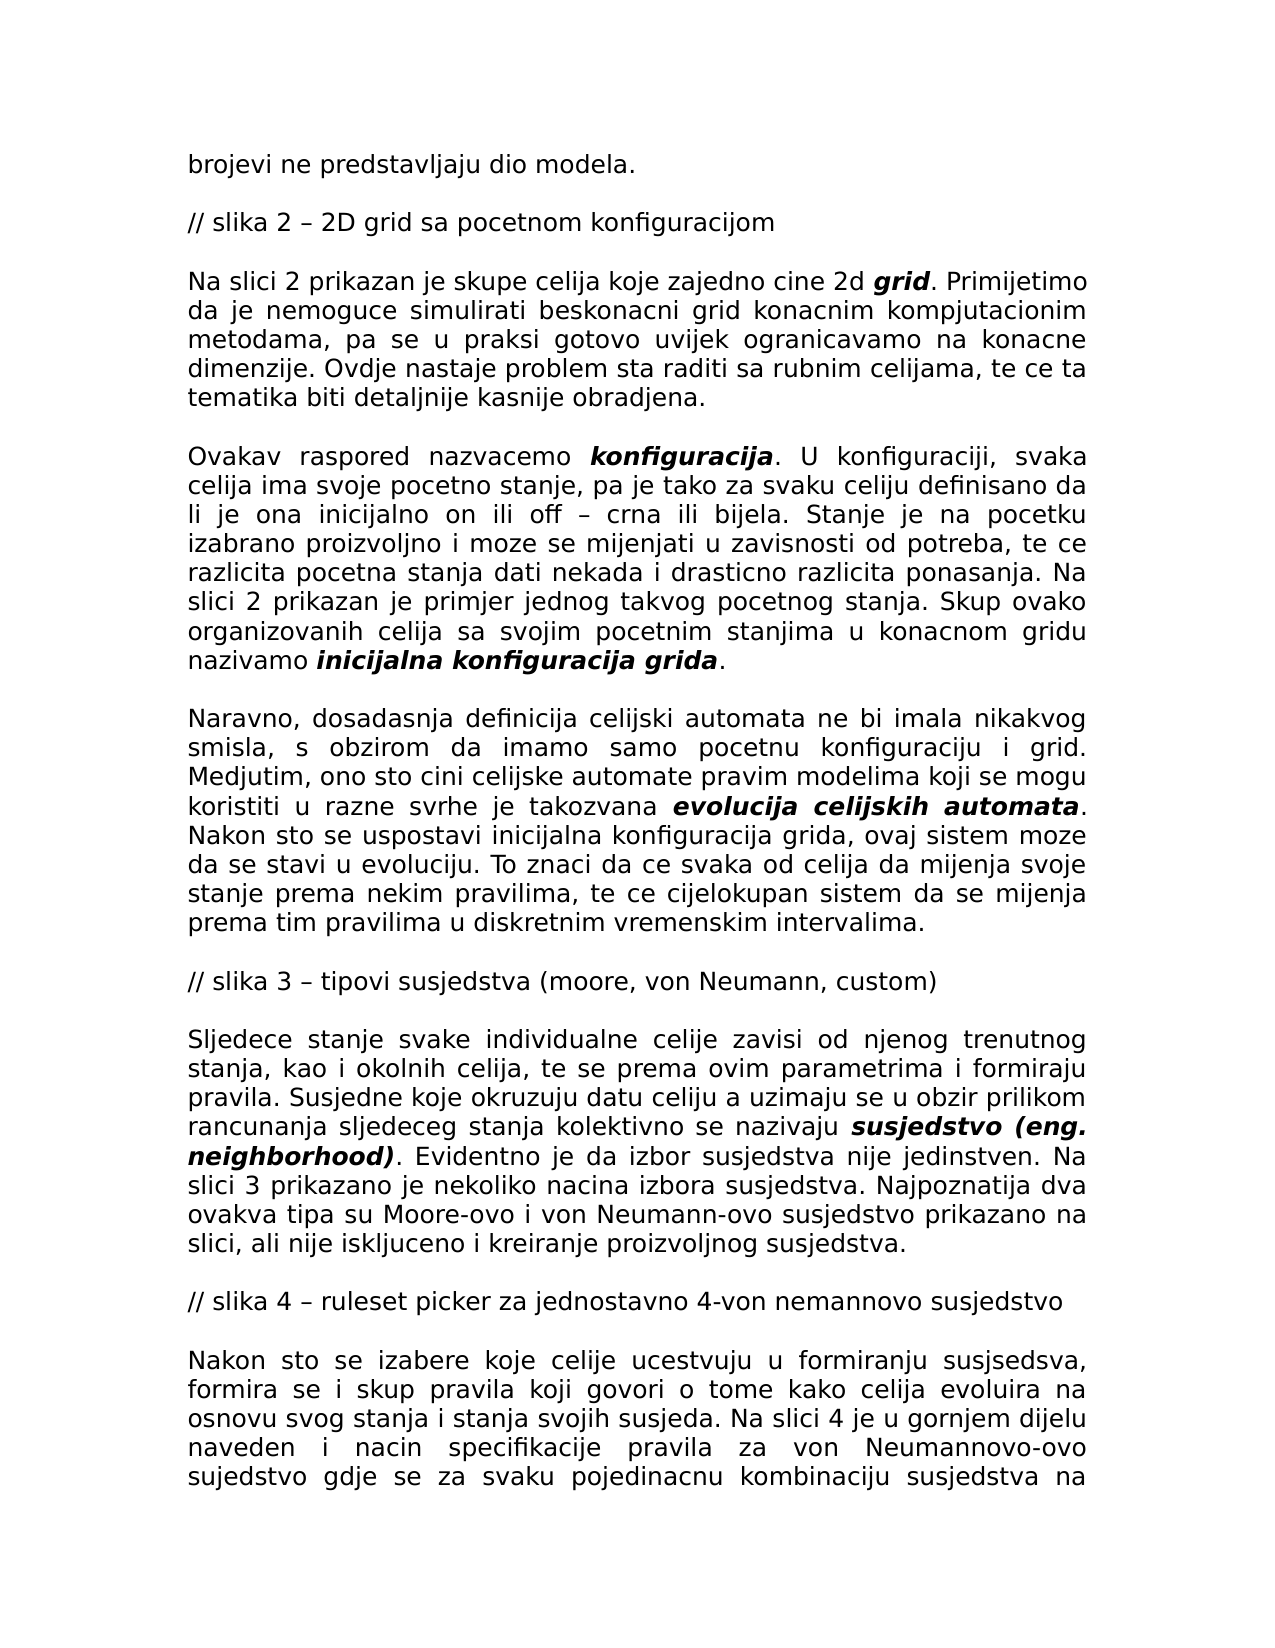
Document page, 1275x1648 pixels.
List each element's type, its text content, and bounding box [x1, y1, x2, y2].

text Nakon sto se izabere koje celije ucestvuju u formiranju susjsedsva, formira se i skup pravila koji govori o tome kako celija evoluira na osnovu svog stanja i stanja svojih susjeda. Na slici 4 je u gornjem dijelu naveden i nacin specifikacije pravila za von Neumannovo-ovo sujedstvo gdje se za svaku pojedinacnu kombinaciju susjedstva na [187, 1346, 1088, 1492]
text Naravno, dosadasnja definicija celijski automata ne bi imala nikakvog smisla, s obzirom da imamo samo pocetnu konfiguraciju i grid. Medjutim, ono sto cini celijske automate pravim modelima koji se mogu koristiti u razne svrhe je takozvana evolucija celijskih automata. Nakon sto se uspostavi inicijalna konfiguracija grida, ovaj sistem moze da se stavi u evoluciju. To znaci da ce svaka od celija da mijenja svoje stanje prema nekim pravilima, te ce cijelokupan sistem da se mijenja prema tim pravilima u diskretnim vremenskim intervalima. [187, 704, 1088, 937]
text brojevi ne predstavljaju dio modela. [187, 150, 1088, 179]
text // slika 4 – ruleset picker za jednostavno 4-von nemannovo susjedstvo [187, 1287, 1088, 1317]
text Ovakav raspored nazvacemo konfiguracija. U konfiguraciji, svaka celija ima svoje pocetno stanje, pa je tako za svaku celiju definisano da li je ona inicijalno on ili off – crna ili bijela. Stanje je na pocetku izabrano proizvoljno i moze se mijenjati u zavisnosti od potreba, te ce razlicita pocetna stanja dati nekada i drasticno razlicita ponasanja. Na slici 2 prikazan je primjer jednog takvog pocetnog stanja. Skup ovako organizovanih celija sa svojim pocetnim stanjima u konacnom gridu nazivamo inicijalna konfiguracija grida. [187, 442, 1088, 675]
text Sljedece stanje svake individualne celije zavisi od njenog trenutnog stanja, kao i okolnih celija, te se prema ovim parametrima i formiraju pravila. Susjedne koje okruzuju datu celiju a uzimaju se u obzir prilikom rancunanja sljedeceg stanja kolektivno se nazivaju susjedstvo (eng. neighborhood). Evidentno je da izbor susjedstva nije jedinstven. Na slici 3 prikazano je nekoliko nacina izbora susjedstva. Najpoznatija dva ovakva tipa su Moore-ovo i von Neumann-ovo susjedstvo prikazano na slici, ali nije iskljuceno i kreiranje proizvoljnog susjedstva. [187, 1025, 1088, 1258]
text Na slici 2 prikazan je skupe celija koje zajedno cine 2d grid. Primijetimo da je nemoguce simulirati beskonacni grid konacnim kompjutacionim metodama, pa se u praksi gotovo uvijek ogranicavamo na konacne dimenzije. Ovdje nastaje problem sta raditi sa rubnim celijama, te ce ta tematika biti detaljnije kasnije obradjena. [187, 267, 1088, 412]
text // slika 3 – tipovi susjedstva (moore, von Neumann, custom) [187, 967, 1088, 996]
text // slika 2 – 2D grid sa pocetnom konfiguracijom [187, 208, 1088, 237]
